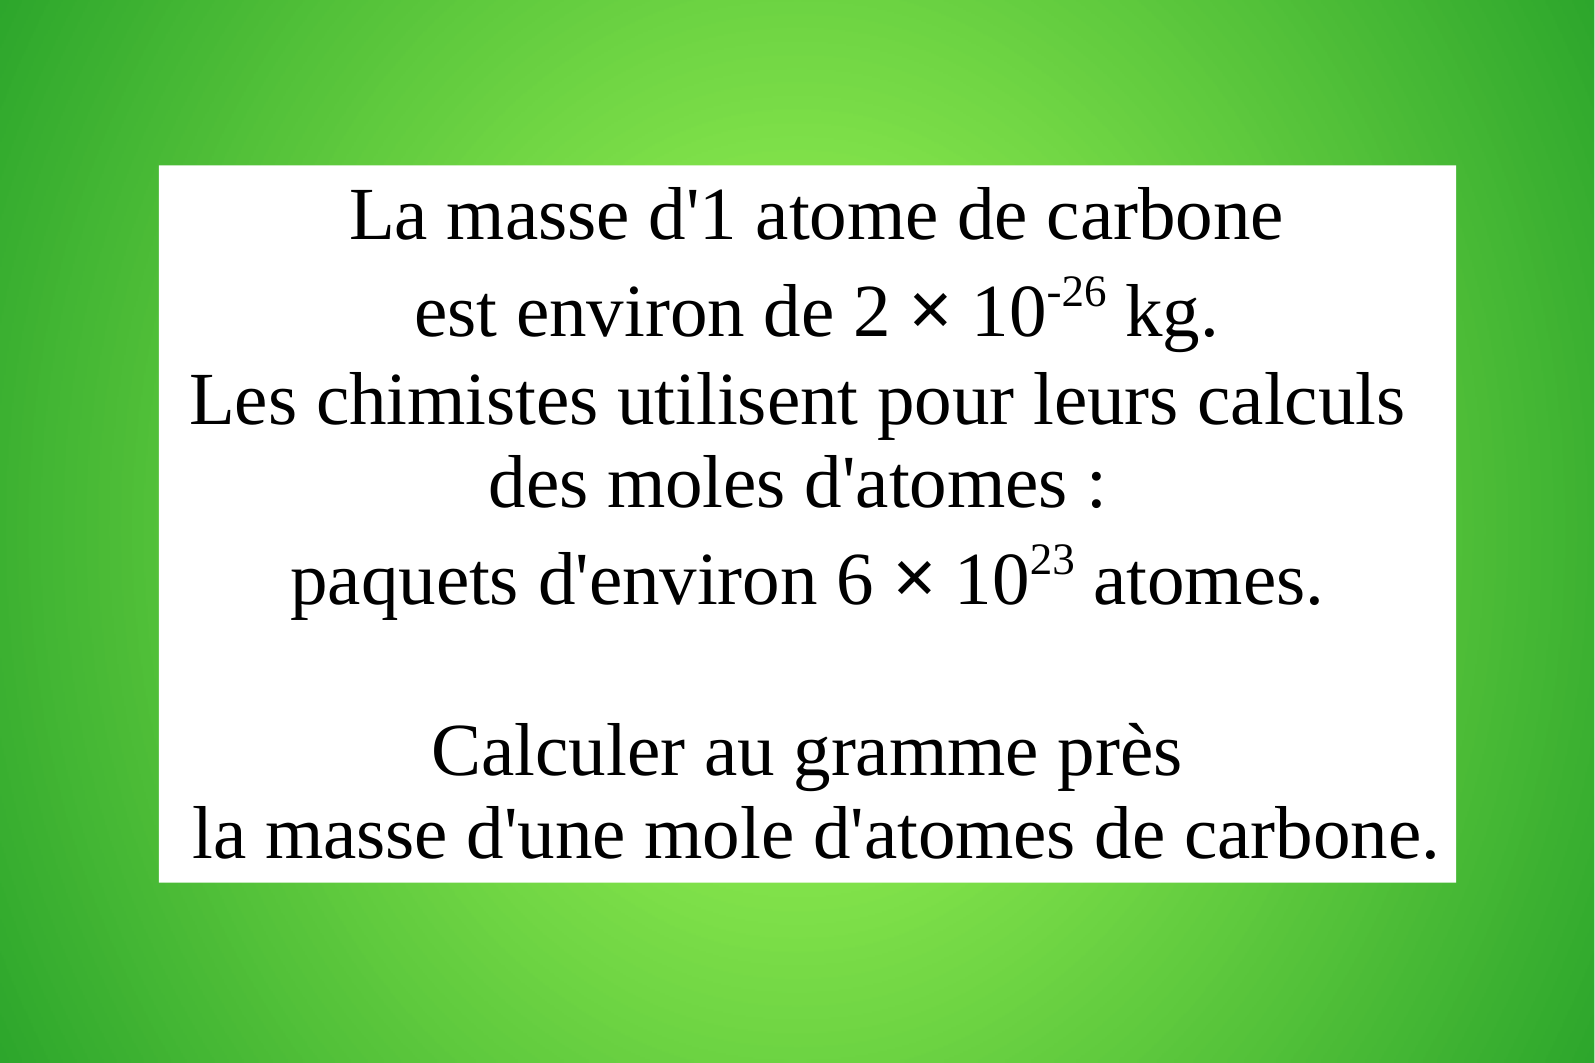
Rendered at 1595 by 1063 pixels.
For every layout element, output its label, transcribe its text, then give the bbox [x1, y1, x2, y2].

picture [0, 0, 1595, 1063]
text_box La masse d'1 atome de carbone est environ de 2 × 10-26 kg. Les chimistes utilisent pour leurs calculs des moles d'atomes : paquets d'environ 6 × 1023 atomes. Calculer au gramme près la masse d'une mole d'atomes de carbone. [158, 165, 1457, 878]
